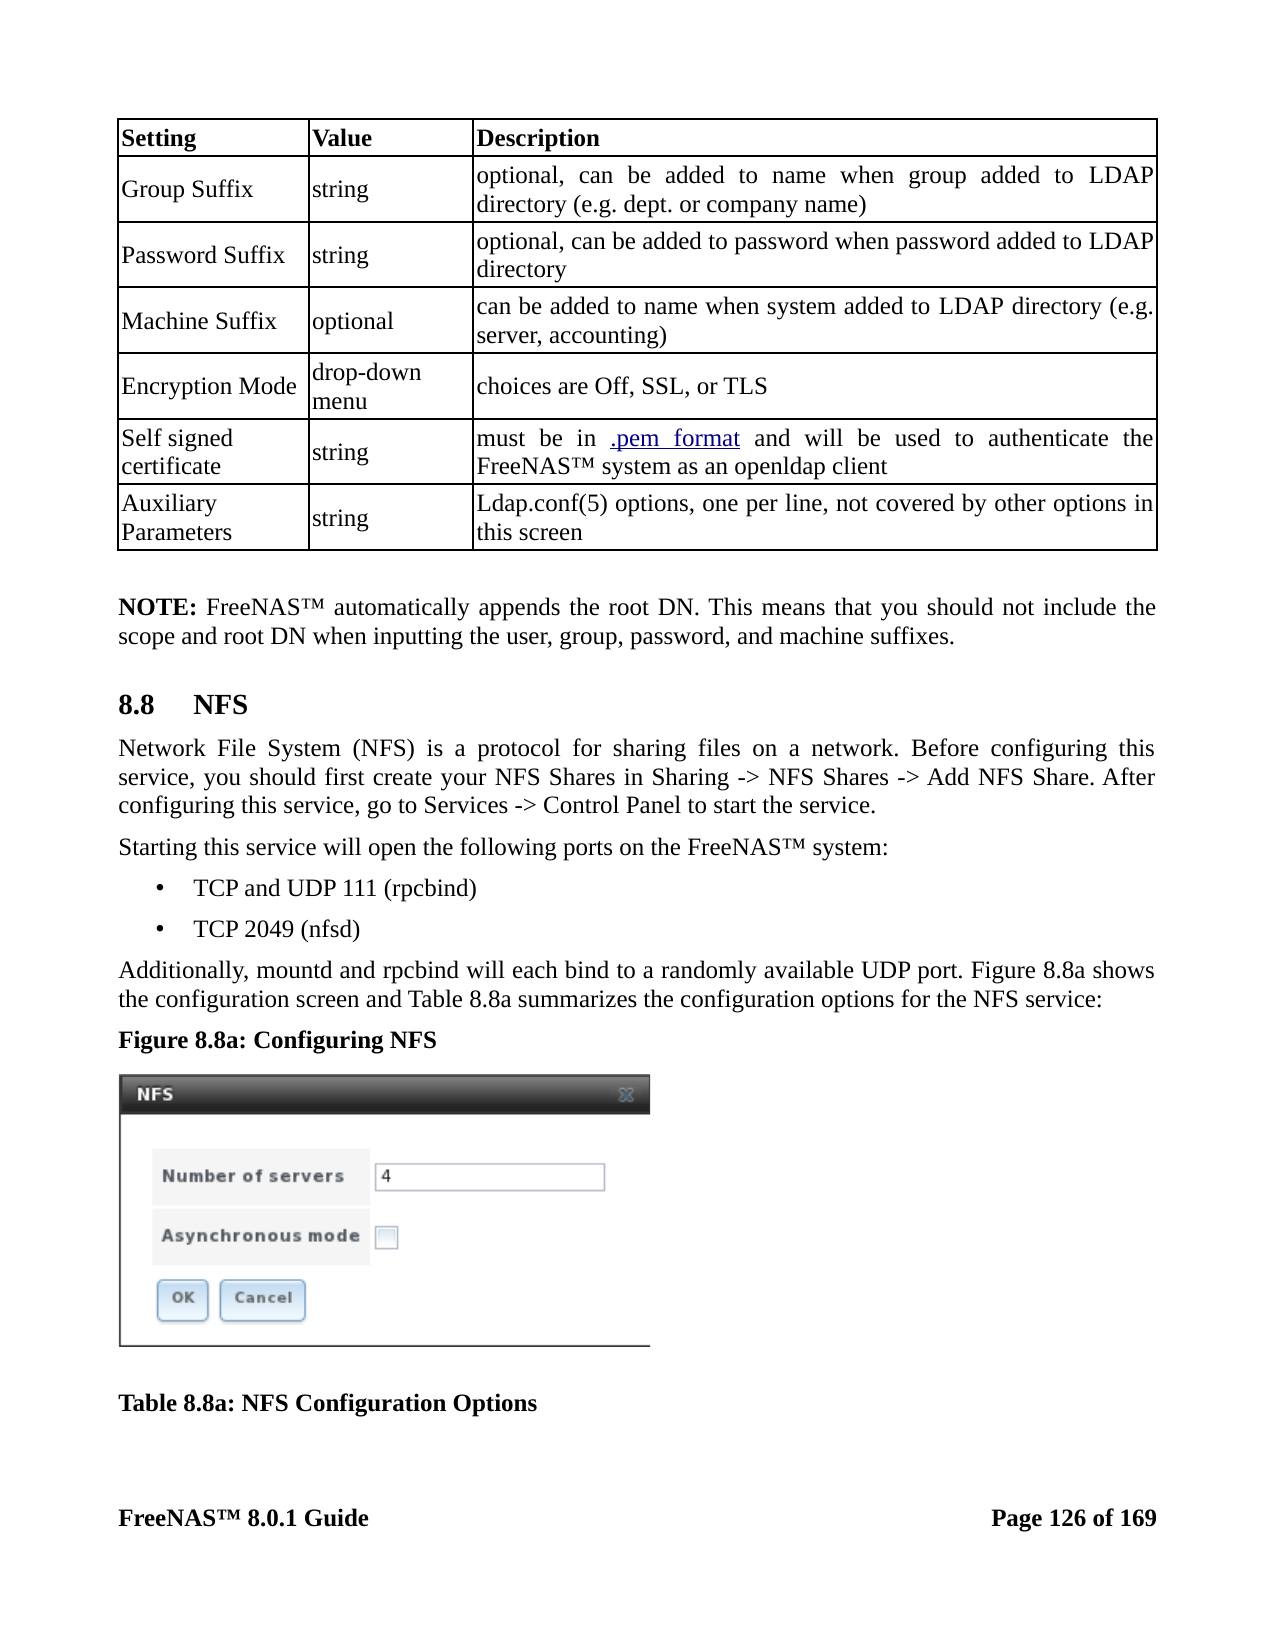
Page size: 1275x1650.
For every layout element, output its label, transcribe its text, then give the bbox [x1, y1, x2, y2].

list TCP 2049 (nfsd) [156, 914, 1157, 943]
text Network File System (NFS) is a protocol for sharing files on a network. Before configuring this service, you should first create your NFS Shares in Sharing -> NFS Shares -> Add NFS Share. After configuring this service, go to Services -> Control Panel to start the service. [118, 733, 1157, 819]
table_cell optional, can be added to name when group added to LDAP directory (e.g. dept. or company name) [474, 157, 1156, 221]
table_cell can be added to name when system added to LDAP directory (e.g. server, accounting) [474, 288, 1156, 352]
text Starting this service will open the following ports on the FreeNAS™ system: [118, 832, 1157, 861]
table_cell Auxiliary Parameters [119, 485, 308, 549]
subtitle NFS [118, 687, 1157, 721]
text Table 8.8a: NFS Configuration Options [118, 1388, 1157, 1417]
text Figure 8.8a: Configuring NFS [118, 1026, 1157, 1054]
table_cell string [310, 223, 472, 286]
table_cell drop-down menu [310, 354, 472, 417]
table_header Description [474, 120, 1156, 155]
table_cell Group Suffix [119, 157, 308, 221]
table_cell Self signed certificate [119, 420, 308, 483]
table_cell must be in .pem format and will be used to authenticate the FreeNAS™ system as an openldap client [474, 420, 1156, 483]
table_cell string [310, 157, 472, 221]
text Additionally, mountd and rpcbind will each bind to a randomly available UDP port. Figure 8.8a shows the configuration screen and Table 8.8a summarizes the configuration options for the NFS service: [118, 956, 1157, 1013]
table_header Value [310, 120, 472, 155]
table_cell Machine Suffix [119, 288, 308, 352]
picture [118, 1074, 650, 1347]
table_cell optional [310, 288, 472, 352]
table_cell optional, can be added to password when password added to LDAP directory [474, 223, 1156, 286]
table_cell string [310, 420, 472, 483]
table_cell string [310, 485, 472, 549]
table_cell Ldap.conf(5) options, one per line, not covered by other options in this screen [474, 485, 1156, 549]
table_cell Encryption Mode [119, 354, 308, 417]
table_cell Password Suffix [119, 223, 308, 286]
table_cell choices are Off, SSL, or TLS [474, 354, 1156, 417]
table_header Setting [119, 120, 308, 155]
text NOTE: FreeNAS™ automatically appends the root DN. This means that you should not include the scope and root DN when inputting the user, group, password, and machine suffixes. [118, 592, 1157, 649]
list TCP and UDP 111 (rpcbind) [156, 873, 1157, 902]
